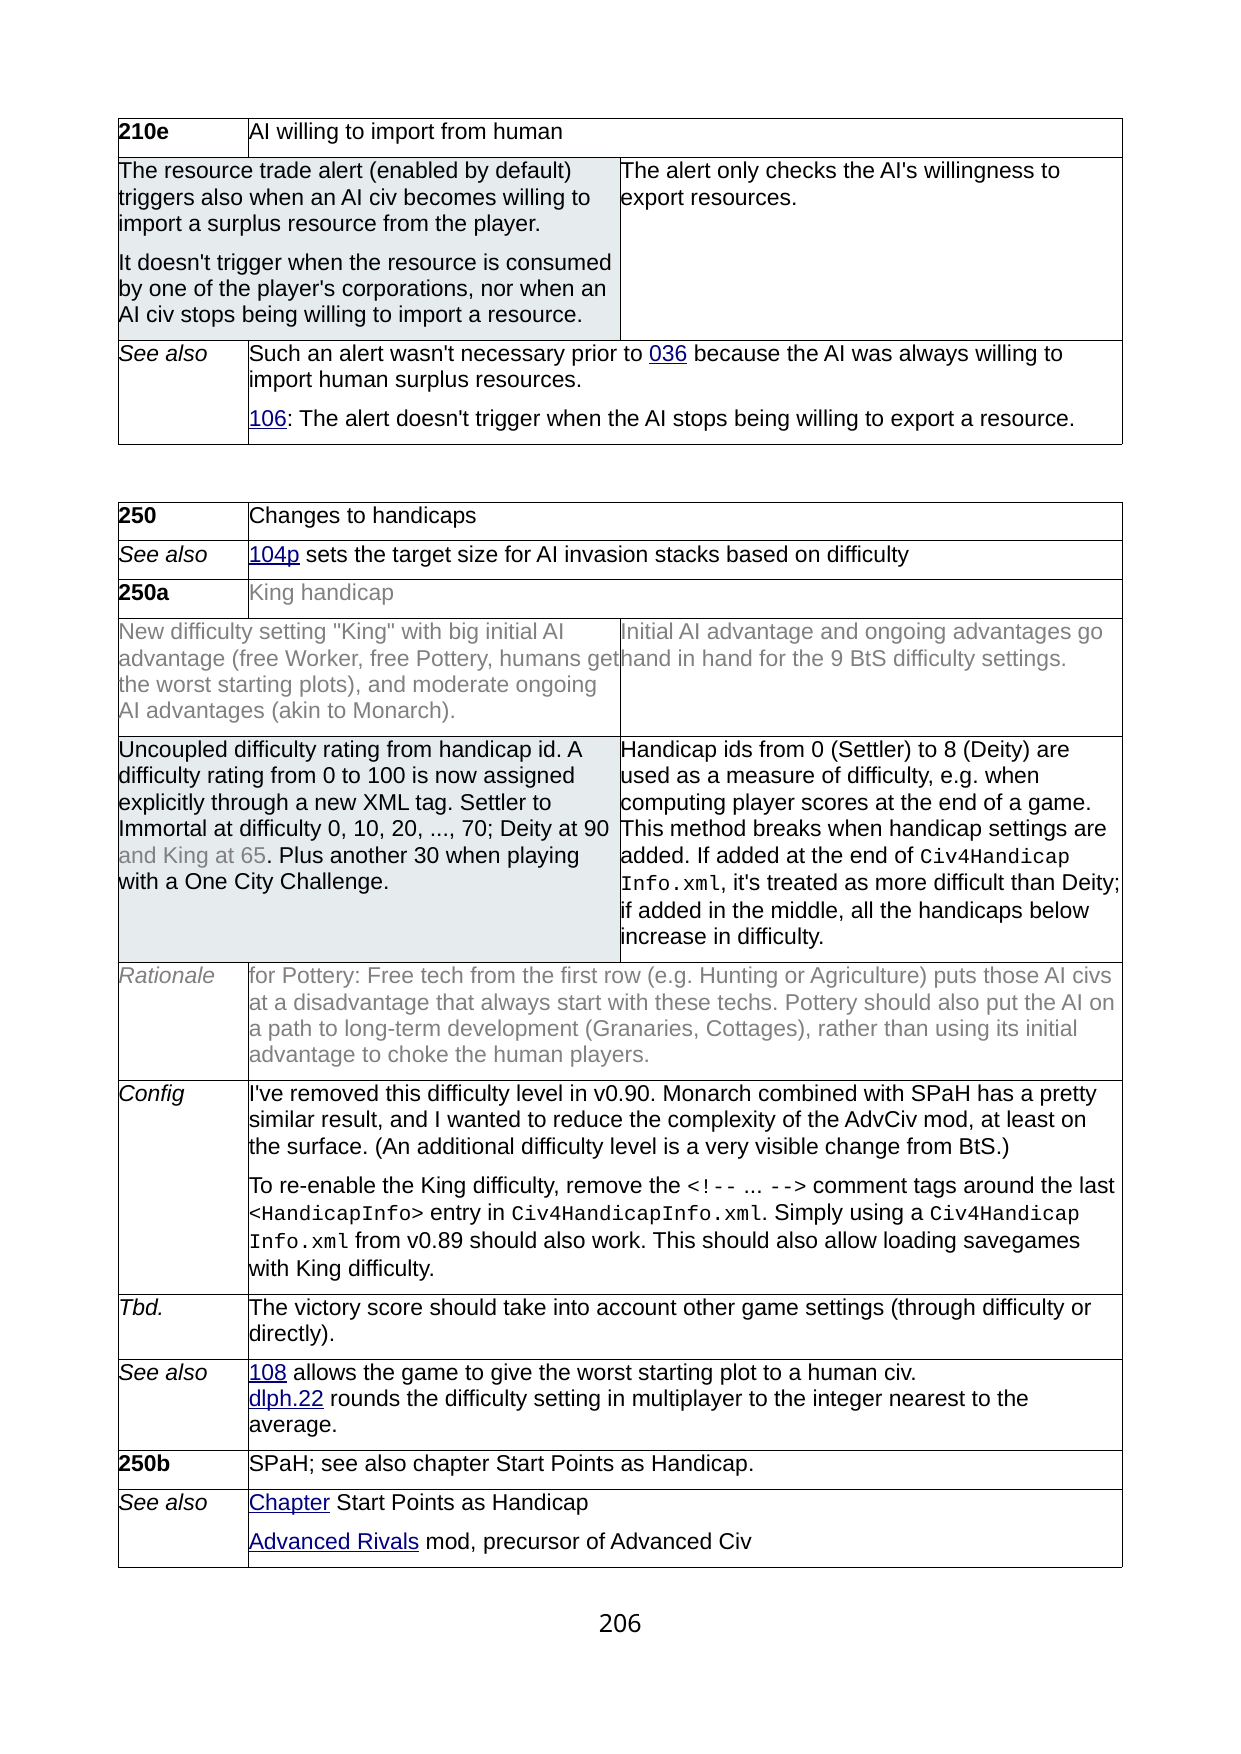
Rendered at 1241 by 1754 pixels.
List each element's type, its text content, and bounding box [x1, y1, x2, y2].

table_cell SPaH; see also chapter Start Points as Handicap. [249, 1451, 1122, 1489]
table_cell See also [119, 1490, 248, 1567]
table_cell Config [119, 1081, 248, 1293]
table_cell Chapter Start Points as Handicap Advanced Rivals mod, precursor of Advanced Civ [249, 1490, 1122, 1567]
table_cell King handicap [249, 580, 1122, 618]
table_header 210e [119, 119, 248, 157]
table_cell Rationale [119, 963, 248, 1080]
table_cell See also [119, 541, 248, 579]
table_cell The victory score should take into account other game settings (through difficulty or directly). [249, 1295, 1122, 1359]
table_cell Initial AI advantage and ongoing advantages go hand in hand for the 9 BtS difficulty settings. [621, 619, 1122, 736]
table_cell for Pottery: Free tech from the first row (e.g. Hunting or Agriculture) puts those AI civs at a disadvantage that always start with these techs. Pottery should also put the AI on a path to long-term development (Granaries, Cottages), rather than using its initial advantage to choke the human players. [249, 963, 1122, 1080]
table_cell 108 allows the game to give the worst starting plot to a human civ. dlph.22 rounds the difficulty setting in multiplayer to the integer nearest to the average. [249, 1360, 1122, 1450]
table_cell The resource trade alert (enabled by default) triggers also when an AI civ becomes willing to import a surplus resource from the player. It doesn't trigger when the resource is consumed by one of the player's corporations, nor when an AI civ stops being willing to import a resource. [119, 158, 620, 340]
table_cell Handicap ids from 0 (Settler) to 8 (Deity) are used as a measure of difficulty, e.g. when computing player scores at the end of a game. This method breaks when handicap settings are added. If added at the end of Civ4Handicap Info.xml, it's treated as more difficult than Deity; if added in the middle, all the handicaps below increase in difficulty. [621, 737, 1122, 962]
table_cell New difficulty setting "King" with big initial AI advantage (free Worker, free Pottery, humans get the worst starting plots), and moderate ongoing AI advantages (akin to Monarch). [119, 619, 620, 736]
table_header 250 [119, 503, 248, 540]
table_header AI willing to import from human [249, 119, 1122, 157]
table_cell Uncoupled difficulty rating from handicap id. A difficulty rating from 0 to 100 is now assigned explicitly through a new XML tag. Settler to Immortal at difficulty 0, 10, 20, ..., 70; Deity at 90 and King at 65. Plus another 30 when playing with a One City Challenge. [119, 737, 620, 962]
table_header Changes to handicaps [249, 503, 1122, 540]
table_cell See also [119, 1360, 248, 1450]
table_cell 104p sets the target size for AI invasion stacks based on difficulty [249, 541, 1122, 579]
table_cell 250a [119, 580, 248, 618]
table_cell The alert only checks the AI's willingness to export resources. [621, 158, 1122, 340]
table_cell I've removed this difficulty level in v0.90. Monarch combined with SPaH has a pretty similar result, and I wanted to reduce the complexity of the AdvCiv mod, at least on the surface. (An additional difficulty level is a very visible change from BtS.) To re-enable the King difficulty, remove the <!-- ... --> comment tags around the last <HandicapInfo> entry in Civ4HandicapInfo.xml. Simply using a Civ4Handicap Info.xml from v0.89 should also work. This should also allow loading savegames with King difficulty. [249, 1081, 1122, 1293]
table_cell See also [119, 341, 248, 444]
table_cell Tbd. [119, 1295, 248, 1359]
table_cell 250b [119, 1451, 248, 1489]
table_cell Such an alert wasn't necessary prior to 036 because the AI was always willing to import human surplus resources. 106: The alert doesn't trigger when the AI stops being willing to export a resource. [249, 341, 1122, 444]
